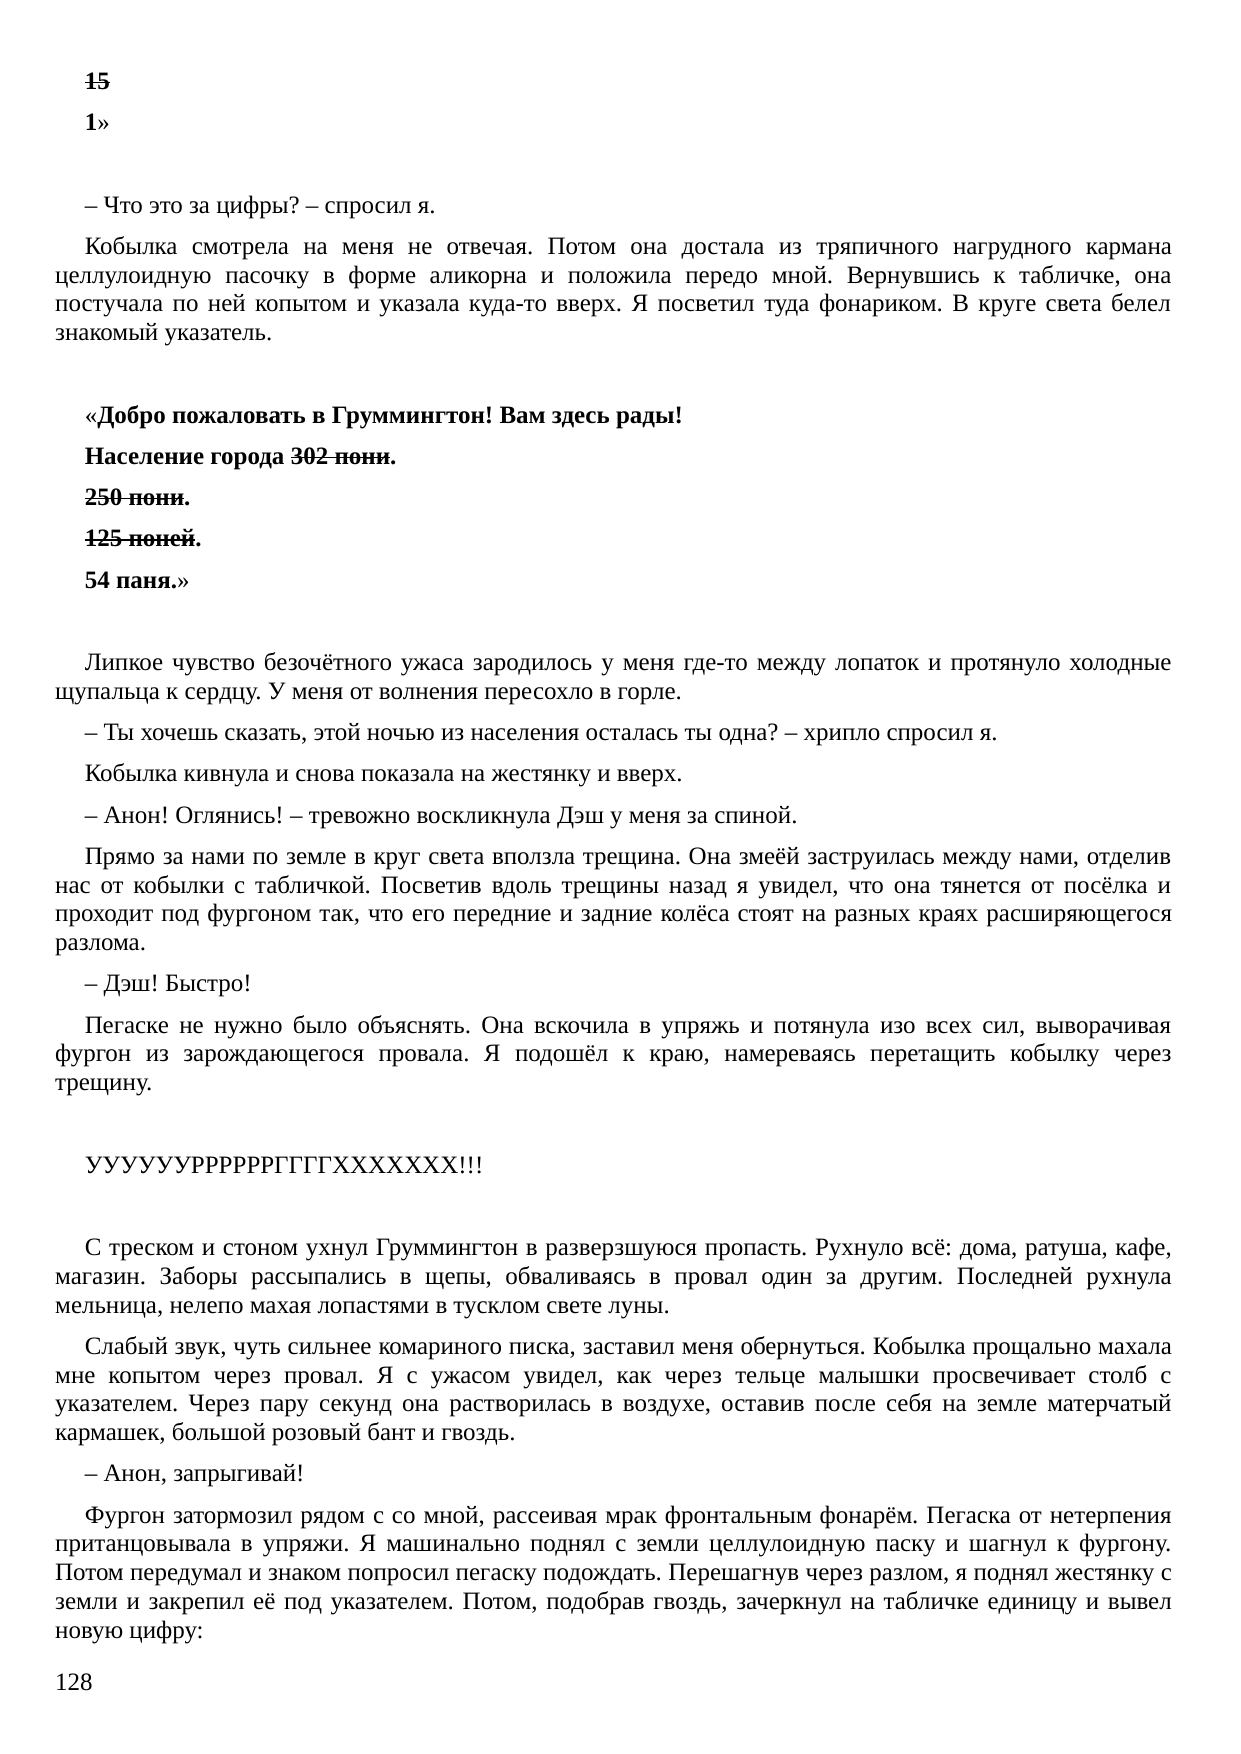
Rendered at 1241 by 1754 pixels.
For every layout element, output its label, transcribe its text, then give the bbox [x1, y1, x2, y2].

text – Дэш! Быстро! [55, 968, 1173, 997]
text Фургон затормозил рядом с со мной, рассеивая мрак фронтальным фонарём. Пегаска от нетерпения пританцовывала в упряжи. Я машинально поднял с земли целлулоидную паску и шагнул к фургону. Потом передумал и знаком попросил пегаску подождать. Перешагнув через разлом, я поднял жестянку с земли и закрепил её под указателем. Потом, подобрав гвоздь, зачеркнул на табличке единицу и вывел новую цифру: [55, 1500, 1173, 1643]
text Кобылка смотрела на меня не отвечая. Потом она достала из тряпичного нагрудного кармана целлулоидную пасочку в форме аликорна и положила передо мной. Вернувшись к табличке, она постучала по ней копытом и указала куда-то вверх. Я посветил туда фонариком. В круге света белел знакомый указатель. [55, 231, 1173, 346]
text – Анон! Оглянись! – тревожно воскликнула Дэш у меня за спиной. [55, 800, 1173, 828]
text «Добро пожаловать в Груммингтон! Вам здесь рады! [55, 400, 1173, 428]
text 15 [55, 66, 1173, 95]
text С треском и стоном ухнул Груммингтон в разверзшуюся пропасть. Рухнуло всё: дома, ратуша, кафе, магазин. Заборы рассыпались в щепы, обваливаясь в провал один за другим. Последней рухнула мельница, нелепо махая лопастями в тусклом свете луны. [55, 1232, 1173, 1318]
text Кобылка кивнула и снова показала на жестянку и вверх. [55, 758, 1173, 787]
text Пегаске не нужно было объяснять. Она вскочила в упряжь и потянула изо всех сил, выворачивая фургон из зарождающегося провала. Я подошёл к краю, намереваясь перетащить кобылку через трещину. [55, 1010, 1173, 1096]
text УУУУУУРРРРРРГГГГХХХХХХХ!!! [55, 1150, 1173, 1178]
text – Ты хочешь сказать, этой ночью из населения осталась ты одна? – хрипло спросил я. [55, 717, 1173, 746]
text 54 паня.» [55, 565, 1173, 593]
text Слабый звук, чуть сильнее комариного писка, заставил меня обернуться. Кобылка прощально махала мне копытом через провал. Я с ужасом увидел, как через тельце малышки просвечивает столб с указателем. Через пару секунд она растворилась в воздухе, оставив после себя на земле матерчатый кармашек, большой розовый бант и гвоздь. [55, 1331, 1173, 1446]
text – Что это за цифры? – спросил я. [55, 190, 1173, 218]
text 125 поней. [55, 523, 1173, 552]
text 1» [55, 107, 1173, 136]
text Население города 302 пони. [55, 441, 1173, 470]
text – Анон, запрыгивай! [55, 1458, 1173, 1487]
text Липкое чувство безочётного ужаса зародилось у меня где-то между лопаток и протянуло холодные щупальца к сердцу. У меня от волнения пересохло в горле. [55, 647, 1173, 705]
text 250 пони. [55, 482, 1173, 511]
text Прямо за нами по земле в круг света вползла трещина. Она змеёй заструилась между нами, отделив нас от кобылки с табличкой. Посветив вдоль трещины назад я увидел, что она тянется от посёлка и проходит под фургоном так, что его передние и задние колёса стоят на разных краях расширяющегося разлома. [55, 841, 1173, 956]
